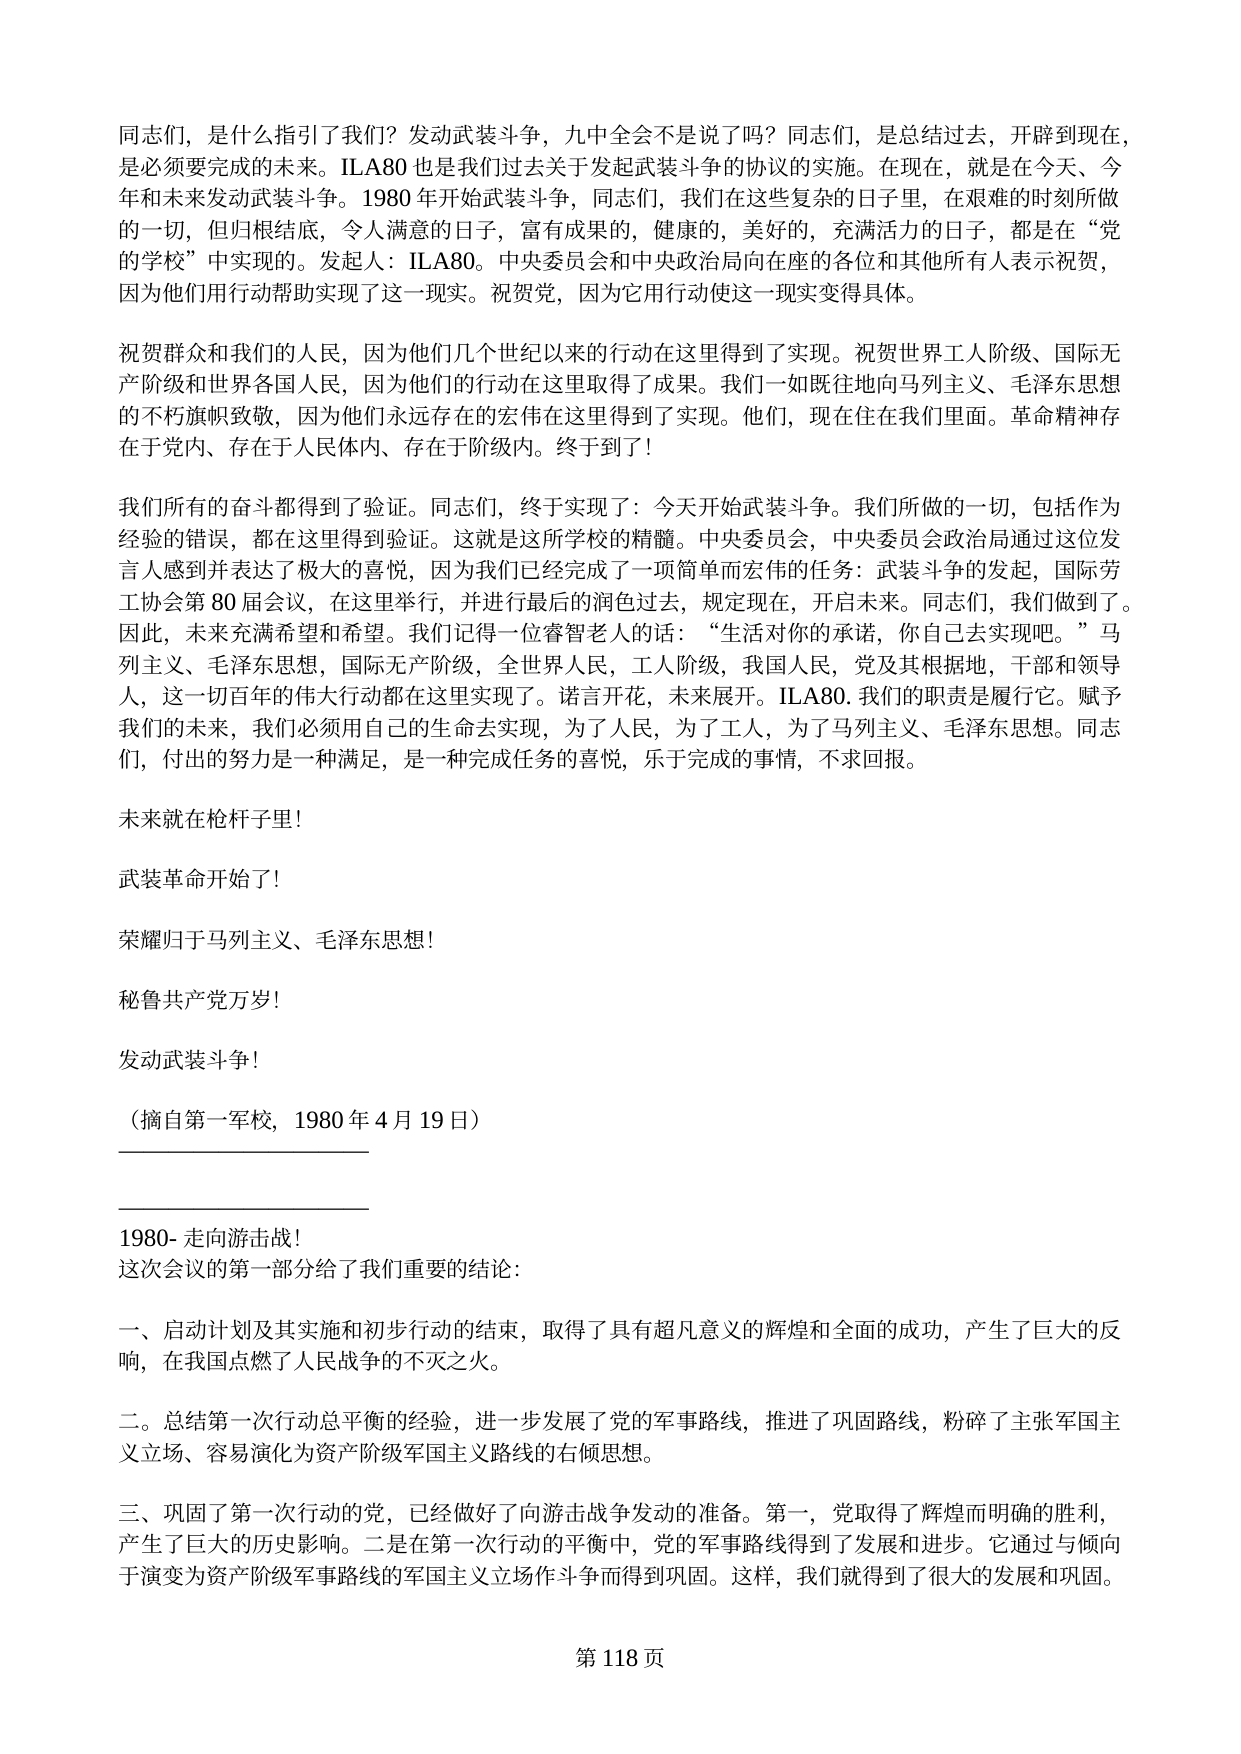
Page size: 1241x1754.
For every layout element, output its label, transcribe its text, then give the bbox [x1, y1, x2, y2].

text —————————— [118, 1135, 1122, 1164]
text 秘鲁共产党万岁！ [118, 983, 1122, 1014]
text 三、巩固了第一次行动的党，已经做好了向游击战争发动的准备。第一，党取得了辉煌而明确的胜利，产生了巨大的历史影响。二是在第一次行动的平衡中，党的军事路线得到了发展和进步。它通过与倾向于演变为资产阶级军事路线的军国主义立场作斗争而得到巩固。这样，我们就得到了很大的发展和巩固。 [118, 1496, 1122, 1591]
text 同志们，是什么指引了我们？发动武装斗争，九中全会不是说了吗？同志们，是总结过去，开辟到现在，是必须要完成的未来。ILA80也是我们过去关于发起武装斗争的协议的实施。在现在，就是在今天、今年和未来发动武装斗争。1980年开始武装斗争，同志们，我们在这些复杂的日子里，在艰难的时刻所做的一切，但归根结底，令人满意的日子，富有成果的，健康的，美好的，充满活力的日子，都是在“党的学校”中实现的。发起人：ILA80。中央委员会和中央政治局向在座的各位和其他所有人表示祝贺，因为他们用行动帮助实现了这一现实。祝贺党，因为它用行动使这一现实变得具体。 [118, 118, 1122, 307]
text 一、启动计划及其实施和初步行动的结束，取得了具有超凡意义的辉煌和全面的成功，产生了巨大的反响，在我国点燃了人民战争的不灭之火。 [118, 1313, 1122, 1376]
text 我们所有的奋斗都得到了验证。同志们，终于实现了：今天开始武装斗争。我们所做的一切，包括作为经验的错误，都在这里得到验证。这就是这所学校的精髓。中央委员会，中央委员会政治局通过这位发言人感到并表达了极大的喜悦，因为我们已经完成了一项简单而宏伟的任务：武装斗争的发起，国际劳工协会第80届会议，在这里举行，并进行最后的润色过去，规定现在，开启未来。同志们，我们做到了。因此，未来充满希望和希望。我们记得一位睿智老人的话：“生活对你的承诺，你自己去实现吧。”马列主义、毛泽东思想，国际无产阶级，全世界人民，工人阶级，我国人民，党及其根据地，干部和领导人，这一切百年的伟大行动都在这里实现了。诺言开花，未来展开。ILA80. 我们的职责是履行它。赋予我们的未来，我们必须用自己的生命去实现，为了人民，为了工人，为了马列主义、毛泽东思想。同志们，付出的努力是一种满足，是一种完成任务的喜悦，乐于完成的事情，不求回报。 [118, 491, 1122, 774]
text 发动武装斗争！ [118, 1043, 1122, 1075]
text 未来就在枪杆子里！ [118, 802, 1122, 834]
text （摘自第一军校，1980年4月19日） [118, 1103, 1122, 1135]
text 祝贺群众和我们的人民，因为他们几个世纪以来的行动在这里得到了实现。祝贺世界工人阶级、国际无产阶级和世界各国人民，因为他们的行动在这里取得了成果。我们一如既往地向马列主义、毛泽东思想的不朽旗帜致敬，因为他们永远存在的宏伟在这里得到了实现。他们，现在住在我们里面。革命精神存在于党内、存在于人民体内、存在于阶级内。终于到了！ [118, 336, 1122, 462]
text 这次会议的第一部分给了我们重要的结论： [118, 1253, 1122, 1284]
text 二。总结第一次行动总平衡的经验，进一步发展了党的军事路线，推进了巩固路线，粉碎了主张军国主义立场、容易演化为资产阶级军国主义路线的右倾思想。 [118, 1404, 1122, 1467]
text 1980- 走向游击战！ [118, 1221, 1122, 1253]
text 荣耀归于马列主义、毛泽东思想！ [118, 923, 1122, 954]
text 武装革命开始了！ [118, 863, 1122, 894]
text —————————— [118, 1192, 1122, 1221]
